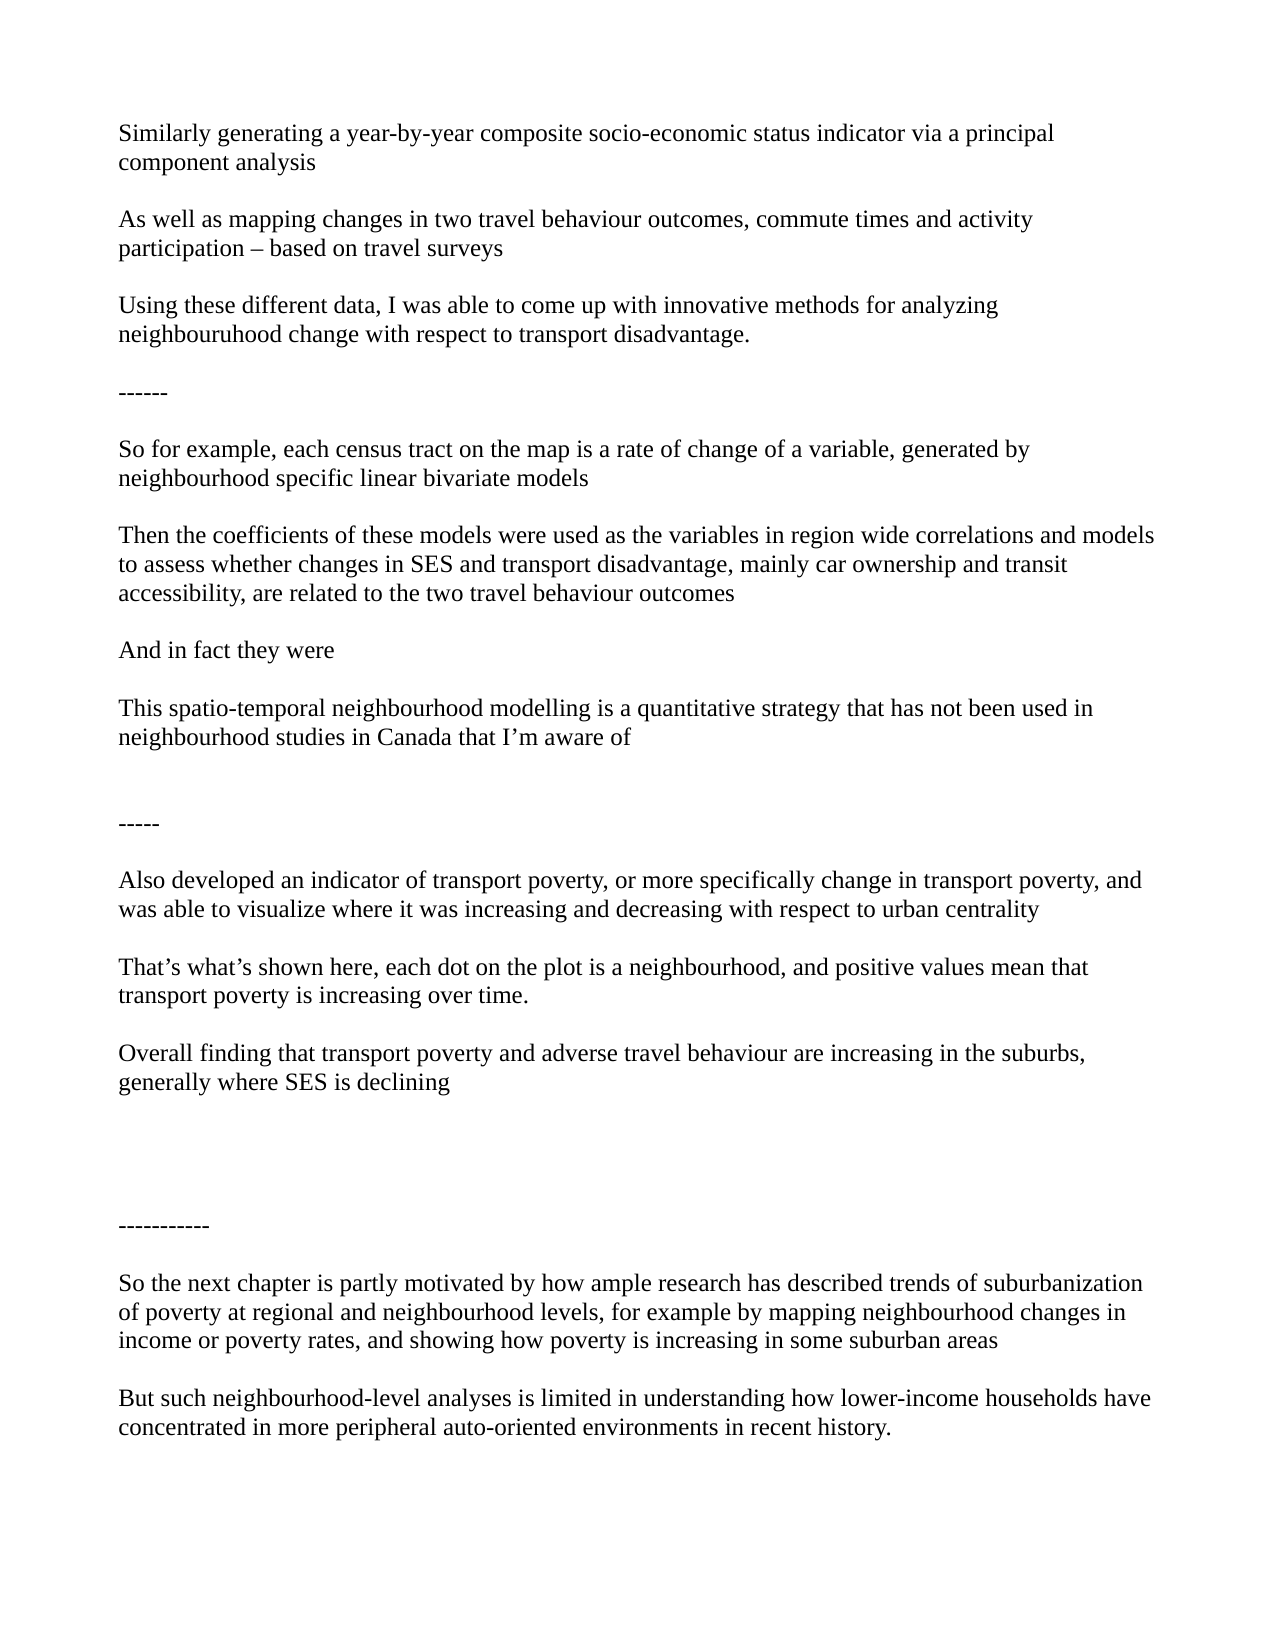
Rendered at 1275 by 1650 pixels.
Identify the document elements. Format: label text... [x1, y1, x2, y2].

text Then the coefficients of these models were used as the variables in region wide correlations and models to assess whether changes in SES and transport disadvantage, mainly car ownership and transit accessibility, are related to the two travel behaviour outcomes [118, 521, 1157, 607]
text That’s what’s shown here, each dot on the plot is a neighbourhood, and positive values mean that transport poverty is increasing over time. [118, 952, 1157, 1009]
text ------ [118, 377, 1157, 406]
text Similarly generating a year-by-year composite socio-economic status indicator via a principal component analysis [118, 118, 1157, 176]
text As well as mapping changes in two travel behaviour outcomes, commute times and activity participation – based on travel surveys [118, 204, 1157, 262]
text This spatio-temporal neighbourhood modelling is a quantitative strategy that has not been used in neighbourhood studies in Canada that I’m aware of [118, 693, 1157, 751]
text ----------- [118, 1211, 1157, 1239]
text But such neighbourhood-level analyses is limited in understanding how lower-income households have concentrated in more peripheral auto-oriented environments in recent history. [118, 1383, 1157, 1441]
text So for example, each census tract on the map is a rate of change of a variable, generated by neighbourhood specific linear bivariate models [118, 434, 1157, 492]
text So the next chapter is partly motivated by how ample research has described trends of suburbanization of poverty at regional and neighbourhood levels, for example by mapping neighbourhood changes in income or poverty rates, and showing how poverty is increasing in some suburban areas [118, 1268, 1157, 1354]
text ----- [118, 808, 1157, 837]
text Overall finding that transport poverty and adverse travel behaviour are increasing in the suburbs, generally where SES is declining [118, 1038, 1157, 1096]
text Using these different data, I was able to come up with innovative methods for analyzing neighbouruhood change with respect to transport disadvantage. [118, 291, 1157, 348]
text Also developed an indicator of transport poverty, or more specifically change in transport poverty, and was able to visualize where it was increasing and decreasing with respect to urban centrality [118, 866, 1157, 923]
text And in fact they were [118, 636, 1157, 664]
